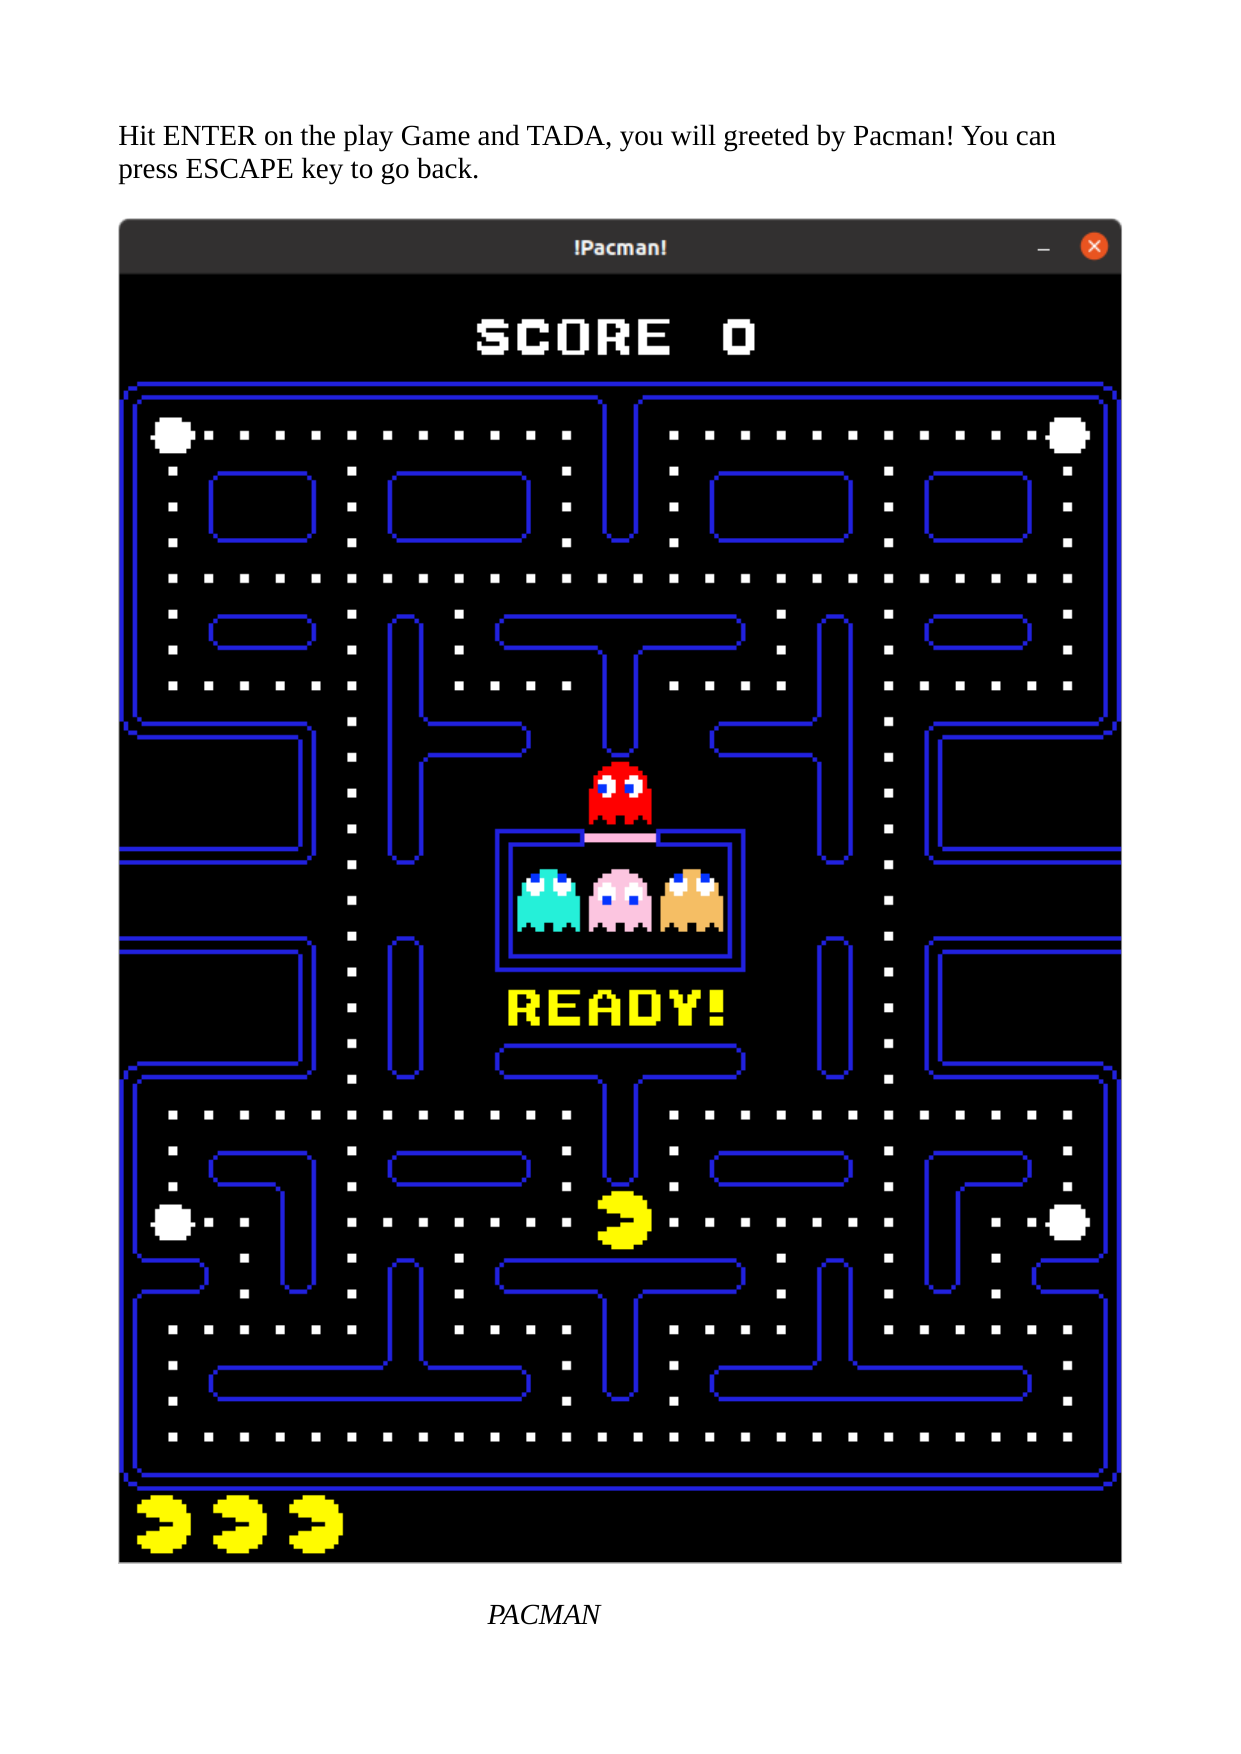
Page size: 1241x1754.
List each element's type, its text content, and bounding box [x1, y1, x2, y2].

text Hit ENTER on the play Game and TADA, you will greeted by Pacman! You can press ESCAPE key to go back. [118, 118, 1122, 185]
text PACMAN [118, 1597, 1122, 1631]
picture [118, 218, 1123, 1564]
